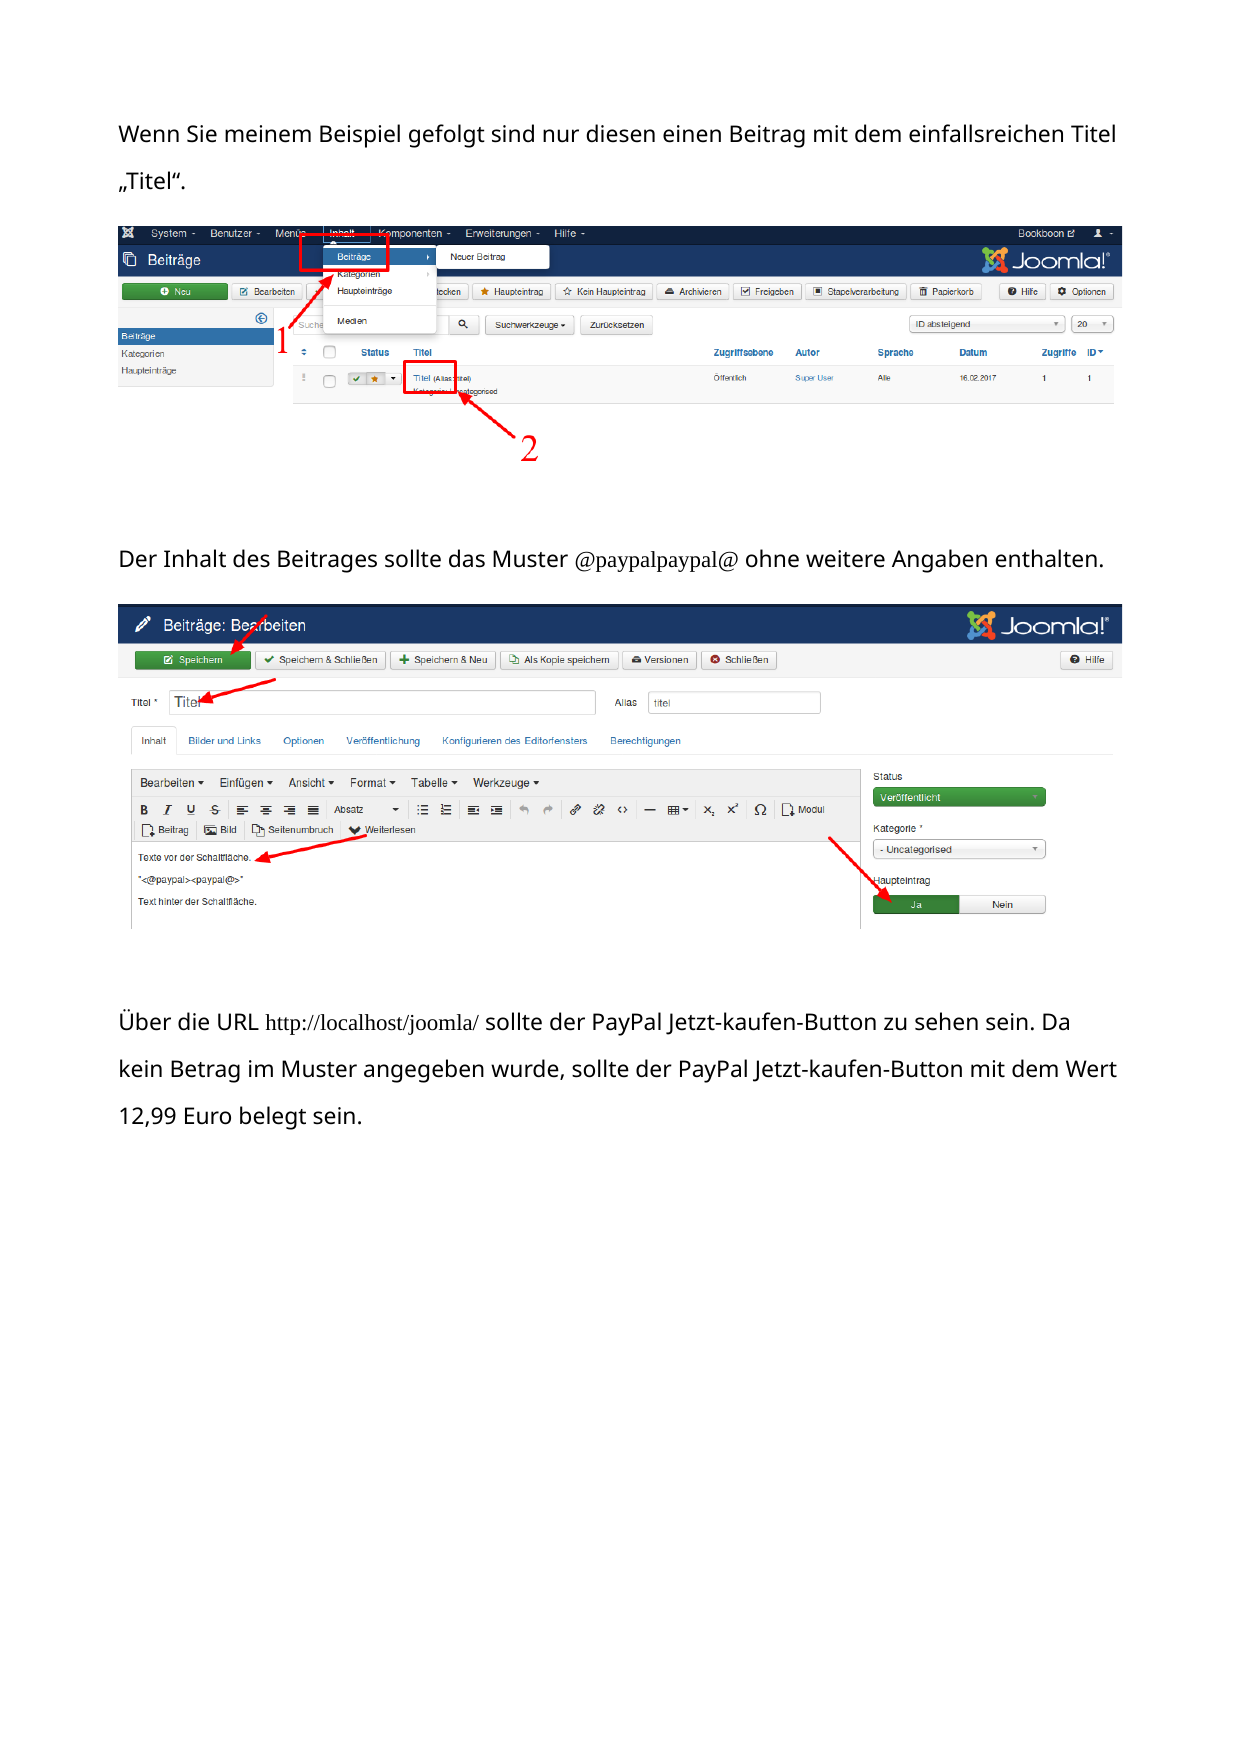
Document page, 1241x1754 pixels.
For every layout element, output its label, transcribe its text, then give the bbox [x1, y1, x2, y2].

text Der Inhalt des Beitrages sollte das Muster @paypalpaypal@ ohne weitere Angaben enthalten. [118, 543, 1122, 574]
picture [118, 604, 1123, 929]
picture [118, 226, 1123, 466]
text Über die URL http://localhost/joomla/ sollte der PayPal Jetzt-kaufen-Button zu sehen sein. Da kein Betrag im Muster angegeben wurde, sollte der PayPal Jetzt-kaufen-Button mit dem Wert 12,99 Euro belegt sein. [118, 1006, 1122, 1131]
text Wenn Sie meinem Beispiel gefolgt sind nur diesen einen Beitrag mit dem einfallsreichen Titel „Titel“. [118, 118, 1122, 196]
